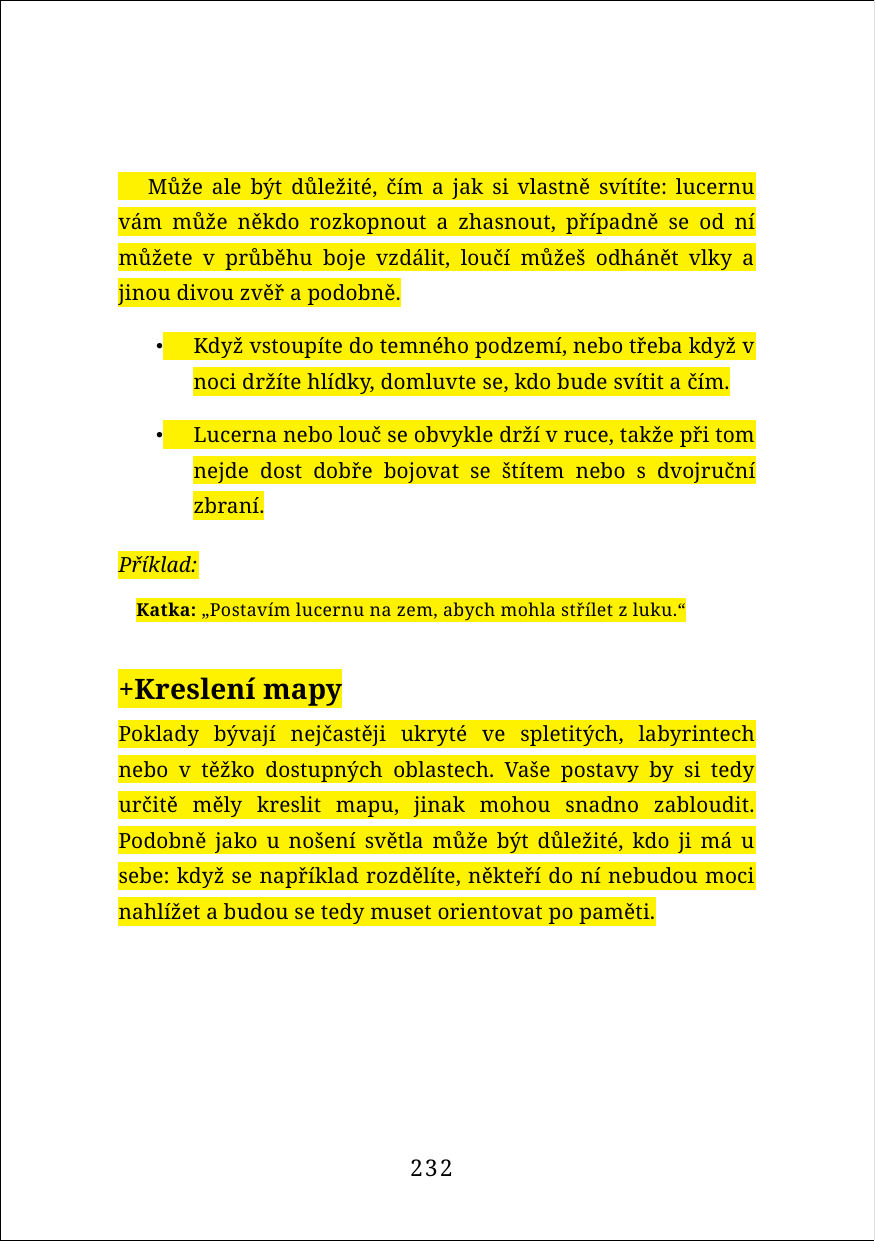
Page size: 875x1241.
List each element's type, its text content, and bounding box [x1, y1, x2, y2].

text Katka: „Postavím lucernu na zem, abych mohla střílet z luku.“ [136, 598, 756, 622]
list Lucerna nebo louč se obvykle drží v ruce, takže při tom nejde dost dobře bojovat se štítem nebo s dvojruční zbraní. [156, 420, 756, 520]
text Poklady bývají nejčastěji ukryté ve spletitých, labyrintech nebo v těžko dostupných oblastech. Vaše postavy by si tedy určitě měly kreslit mapu, jinak mohou snadno zabloudit. Podobně jako u nošení světla může být důležité, kdo ji má u sebe: když se například rozdělíte, někteří do ní nebudou moci nahlížet a budou se tedy muset orientovat po paměti. [118, 719, 756, 926]
list Když vstoupíte do temného podzemí, nebo třeba když v noci držíte hlídky, domluvte se, kdo bude svítit a čím. [156, 332, 756, 396]
text Příklad: [118, 551, 756, 579]
subtitle +Kreslení mapy [118, 669, 756, 708]
text Může ale být důležité, čím a jak si vlastně svítíte: lucernu vám může někdo rozkopnout a zhasnout, případně se od ní můžete v průběhu boje vzdálit, loučí můžeš odhánět vlky a jinou divou zvěř a podobně. [118, 172, 756, 307]
